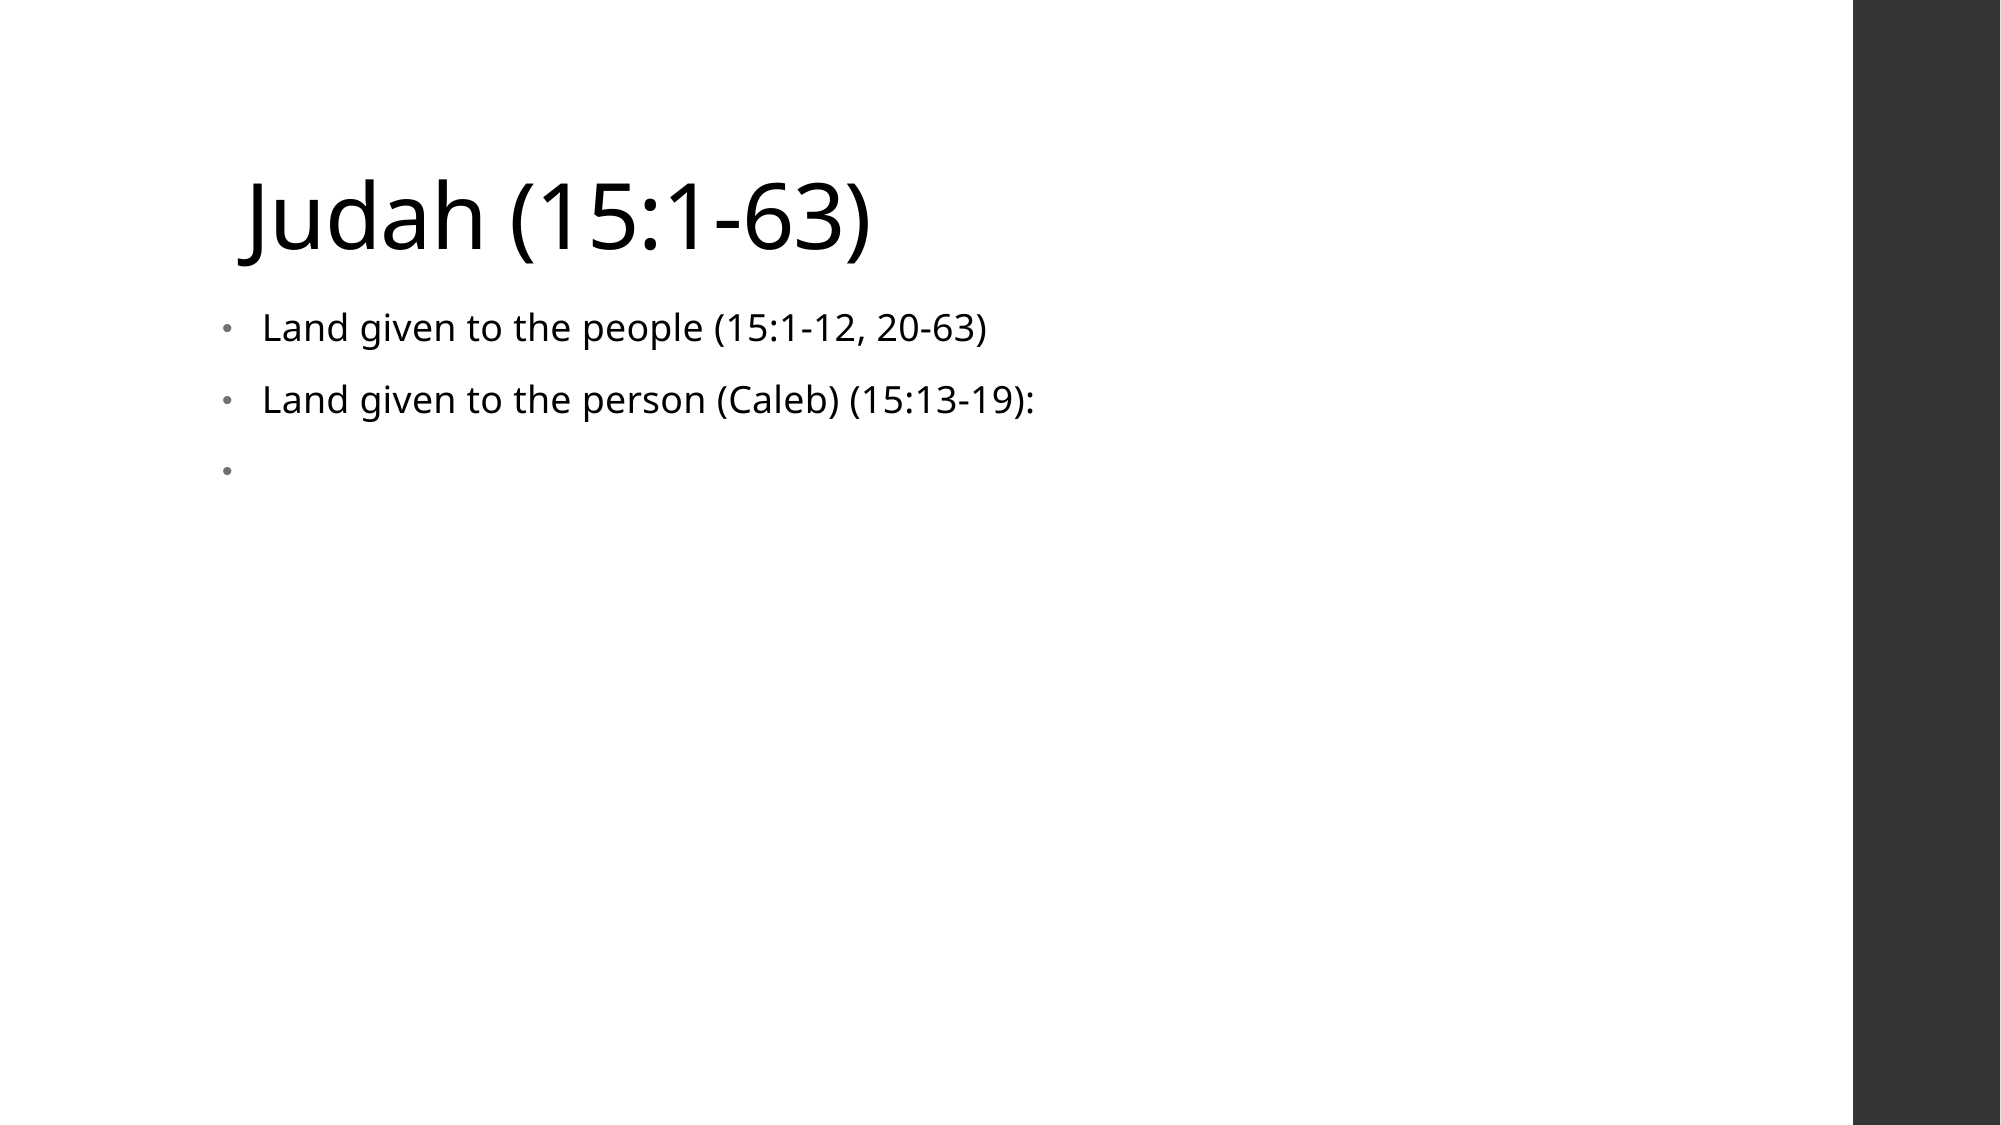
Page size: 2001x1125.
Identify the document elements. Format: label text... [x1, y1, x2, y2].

title Judah (15:1-63) [206, 60, 1797, 278]
list Land given to the people (15:1-12, 20-63) Land given to the person (Caleb) (15:13-19): [206, 299, 1617, 1014]
